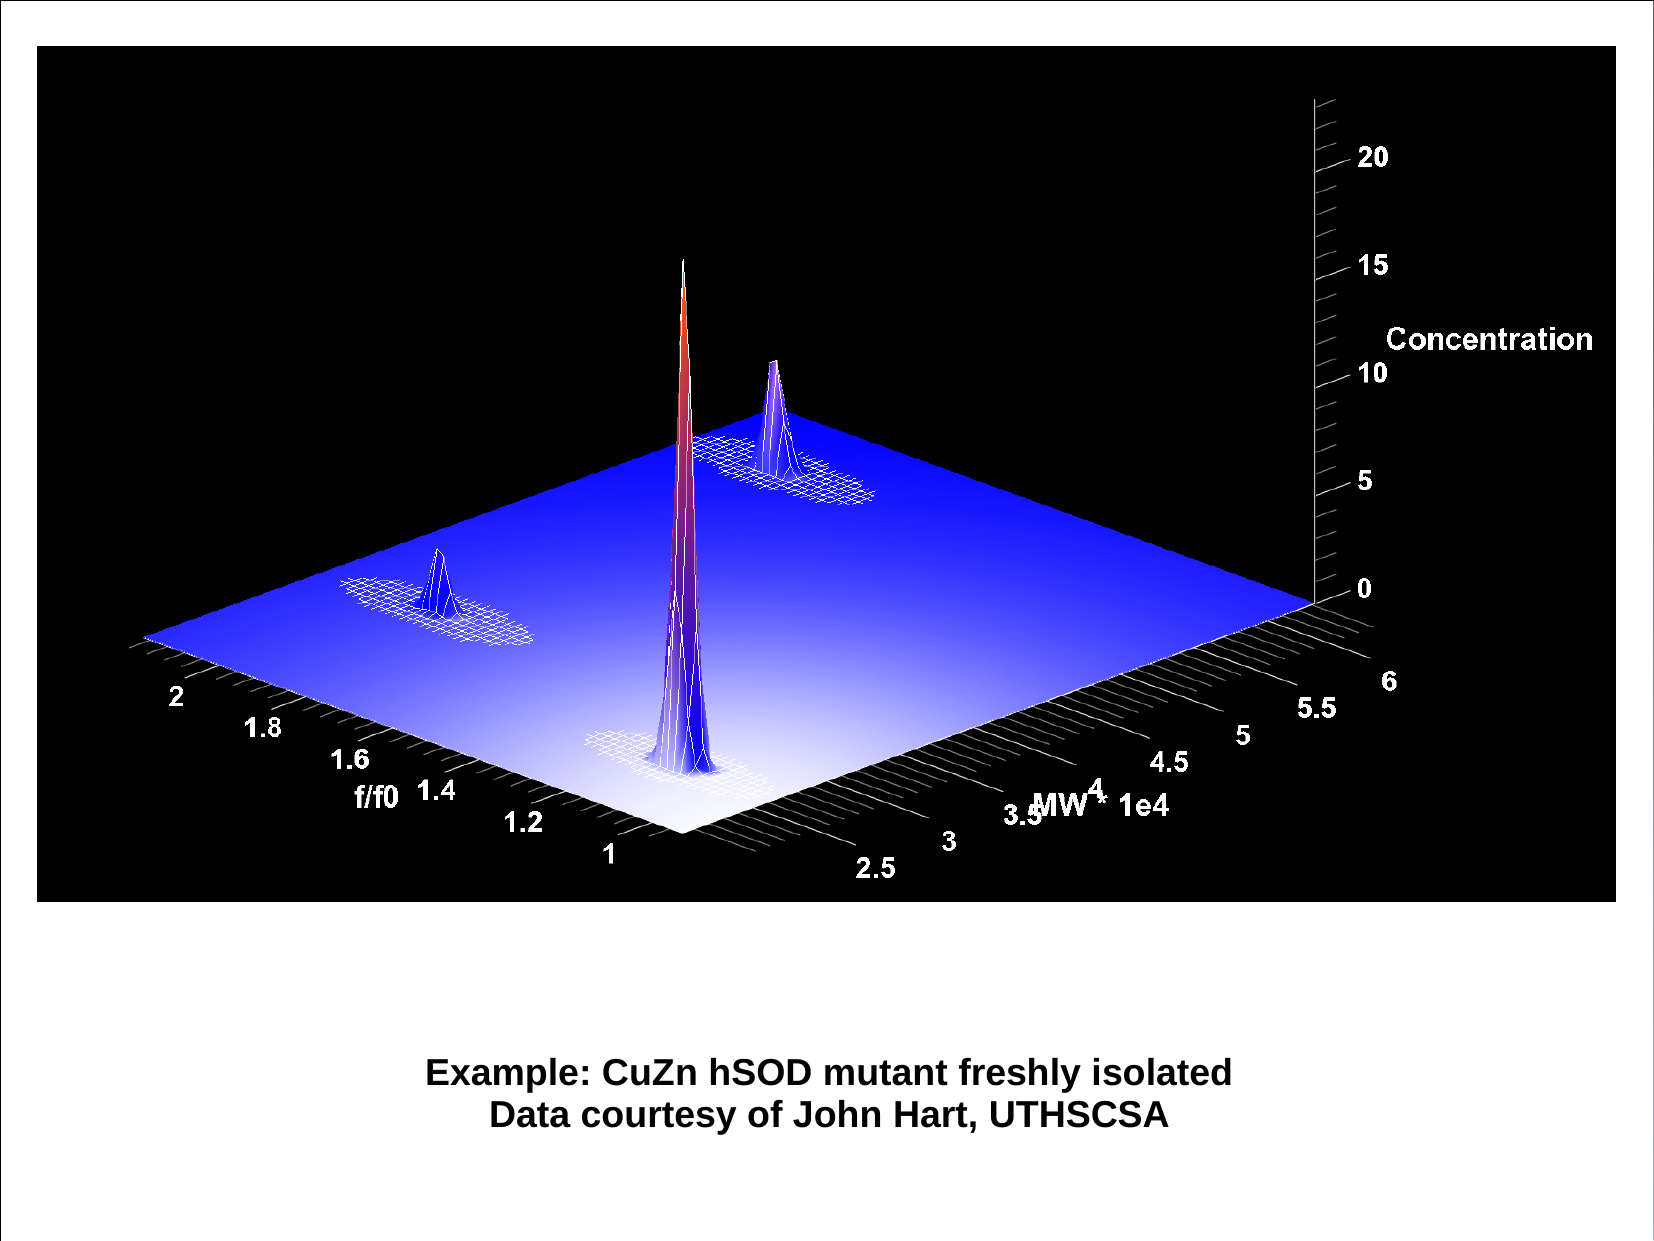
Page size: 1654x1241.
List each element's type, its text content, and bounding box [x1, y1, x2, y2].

picture [37, 46, 1616, 902]
text_box [0, 0, 1654, 1241]
text_box Example: CuZn hSOD mutant freshly isolated Data courtesy of John Hart, UTHSCSA [24, 1051, 1635, 1136]
